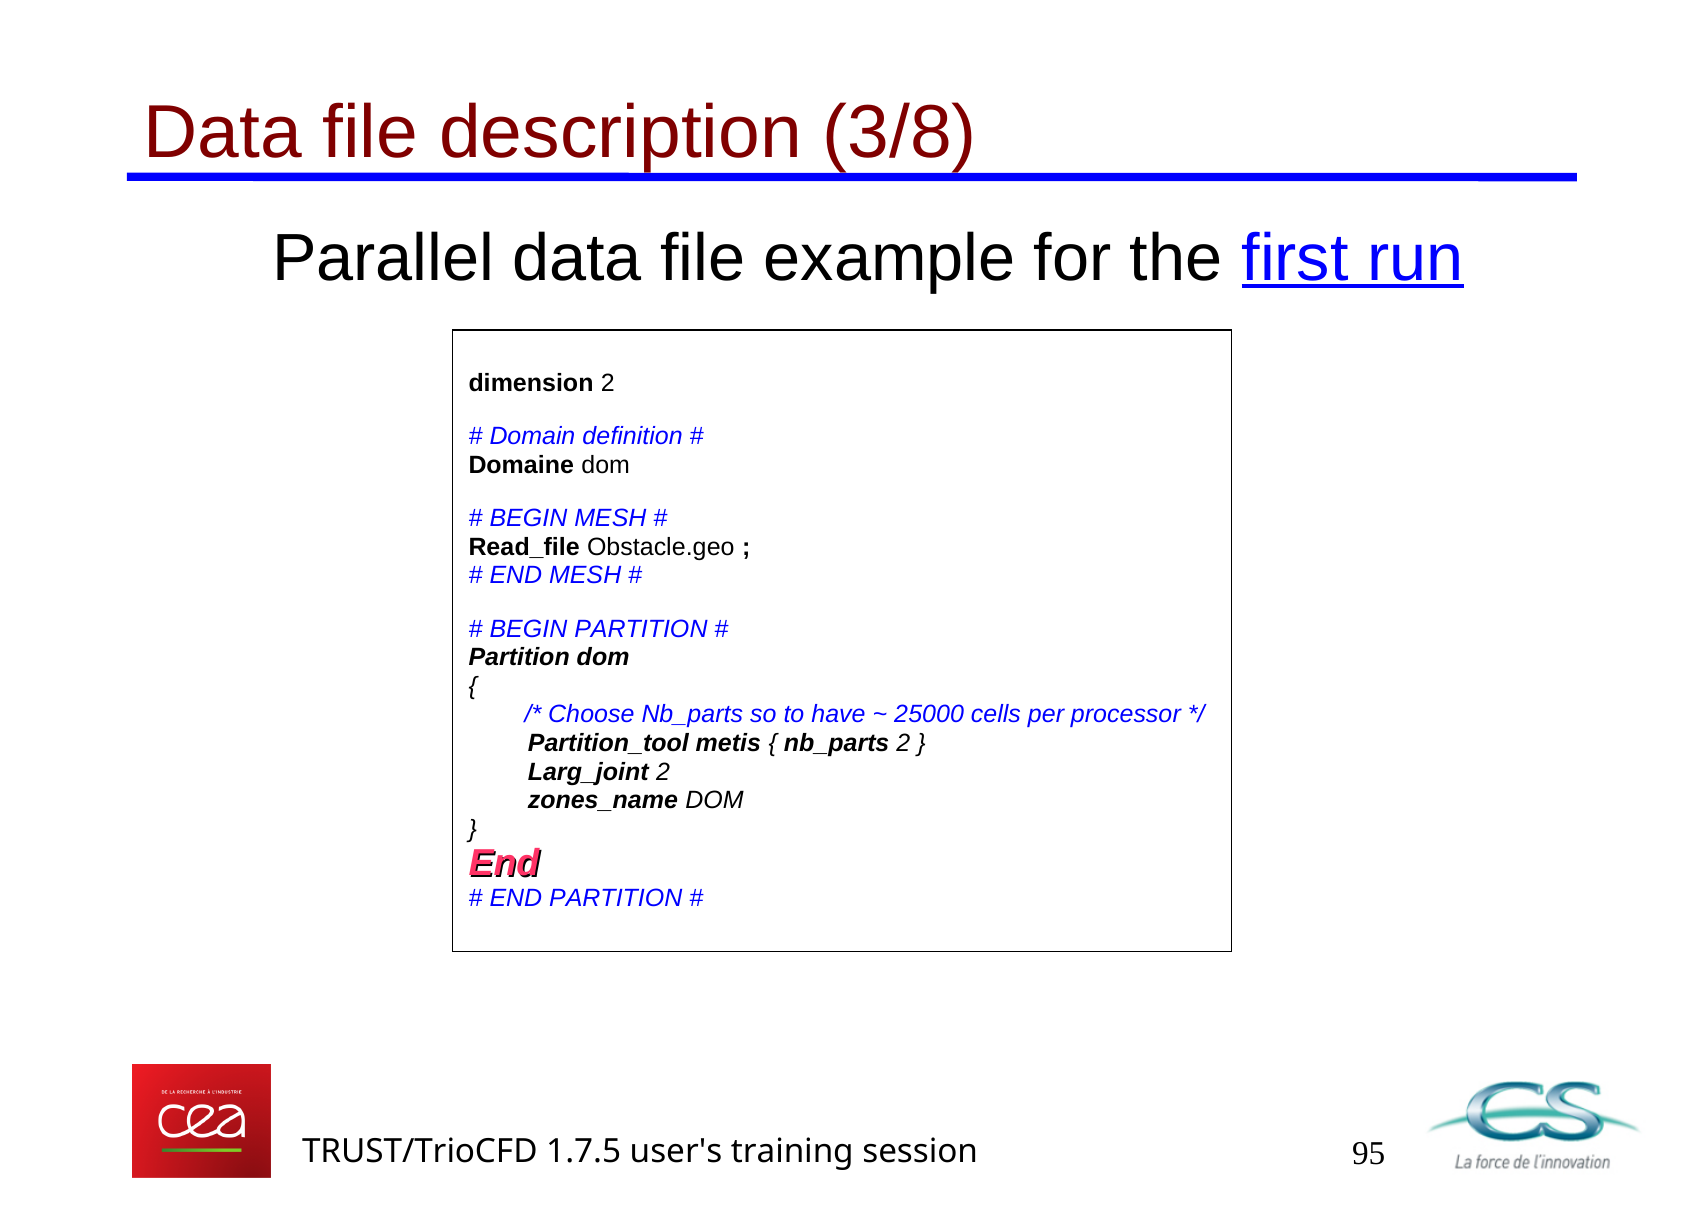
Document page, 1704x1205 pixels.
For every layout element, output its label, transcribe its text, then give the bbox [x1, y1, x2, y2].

picture [1423, 1072, 1648, 1179]
picture [132, 1064, 271, 1178]
text_box dimension 2 # Domain definition # Domaine dom # BEGIN MESH # Read_file Obstacle.geo ; # END MESH # # BEGIN PARTITION # Partition dom { /* Choose Nb_parts so to have ~ 25000 cells per processor */ Partition_tool metis { nb_parts 2 } Larg_joint 2 zones_name DOM } End # END PARTITION # [452, 330, 1232, 952]
text_box Parallel data file example for the first run [215, 177, 1549, 330]
title Data file description (3/8) [127, 39, 1577, 215]
